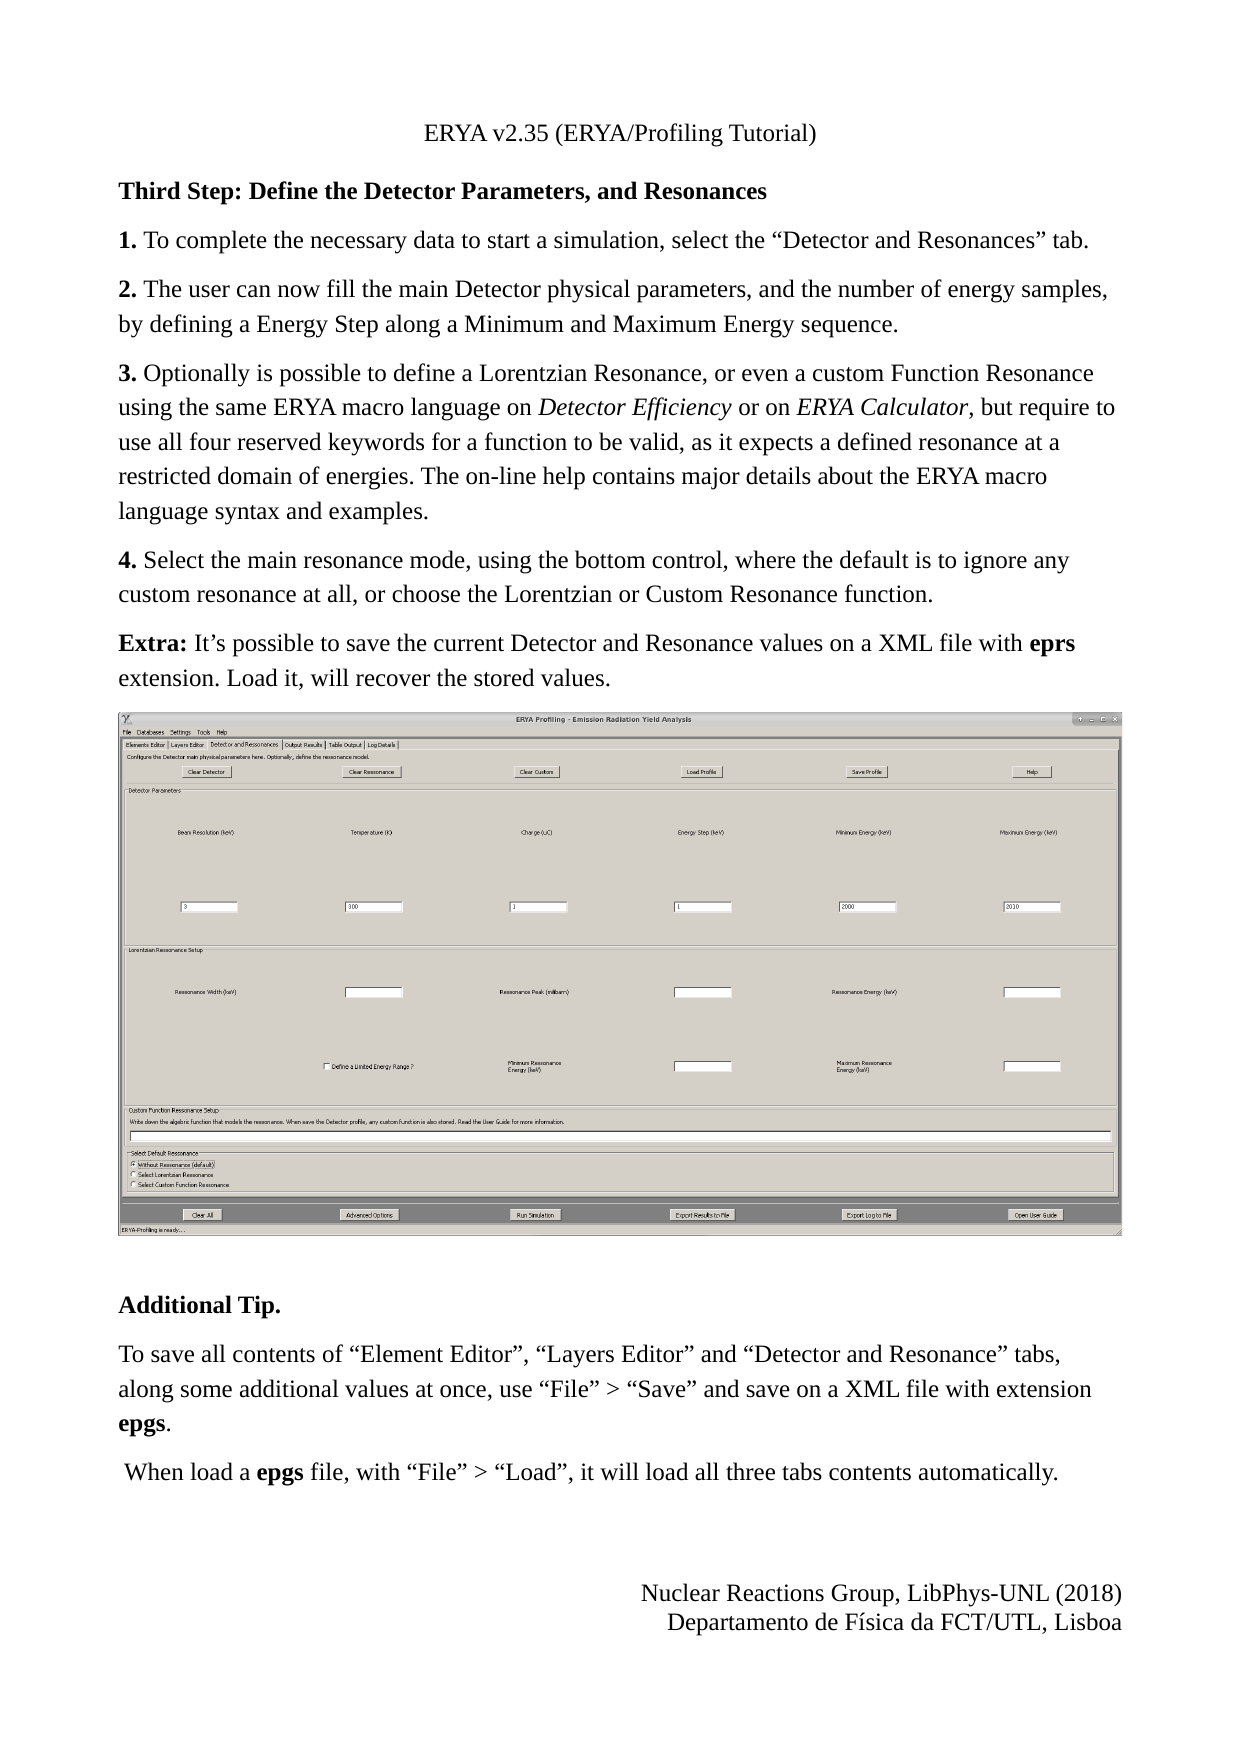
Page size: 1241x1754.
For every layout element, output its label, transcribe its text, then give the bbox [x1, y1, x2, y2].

text Third Step: Define the Detector Parameters, and Resonances [118, 176, 1122, 205]
text Extra: It’s possible to save the current Detector and Resonance values on a XML file with eprs extension. Load it, will recover the stored values. [118, 628, 1122, 692]
text 2. The user can now fill the main Detector physical parameters, and the number of energy samples, by defining a Energy Step along a Minimum and Maximum Energy sequence. [118, 274, 1122, 338]
text 4. Select the main resonance mode, using the bottom control, where the default is to ignore any custom resonance at all, or choose the Lorentzian or Custom Resonance function. [118, 545, 1122, 608]
text 1. To complete the necessary data to start a simulation, select the “Detector and Resonances” tab. [118, 225, 1122, 254]
text Additional Tip. [118, 1290, 1122, 1319]
text 3. Optionally is possible to define a Lorentzian Resonance, or even a custom Function Resonance using the same ERYA macro language on Detector Efficiency or on ERYA Calculator, but require to use all four reserved keywords for a function to be valid, as it expects a defined resonance at a restricted domain of energies. The on-line help contains major details about the ERYA macro language syntax and examples. [118, 358, 1122, 525]
picture [118, 712, 1123, 1236]
text When load a epgs file, with “File” > “Load”, it will load all three tabs contents automatically. [118, 1457, 1122, 1486]
text To save all contents of “Element Editor”, “Layers Editor” and “Detector and Resonance” tabs, along some additional values at once, use “File” > “Save” and save on a XML file with extension epgs. [118, 1339, 1122, 1437]
